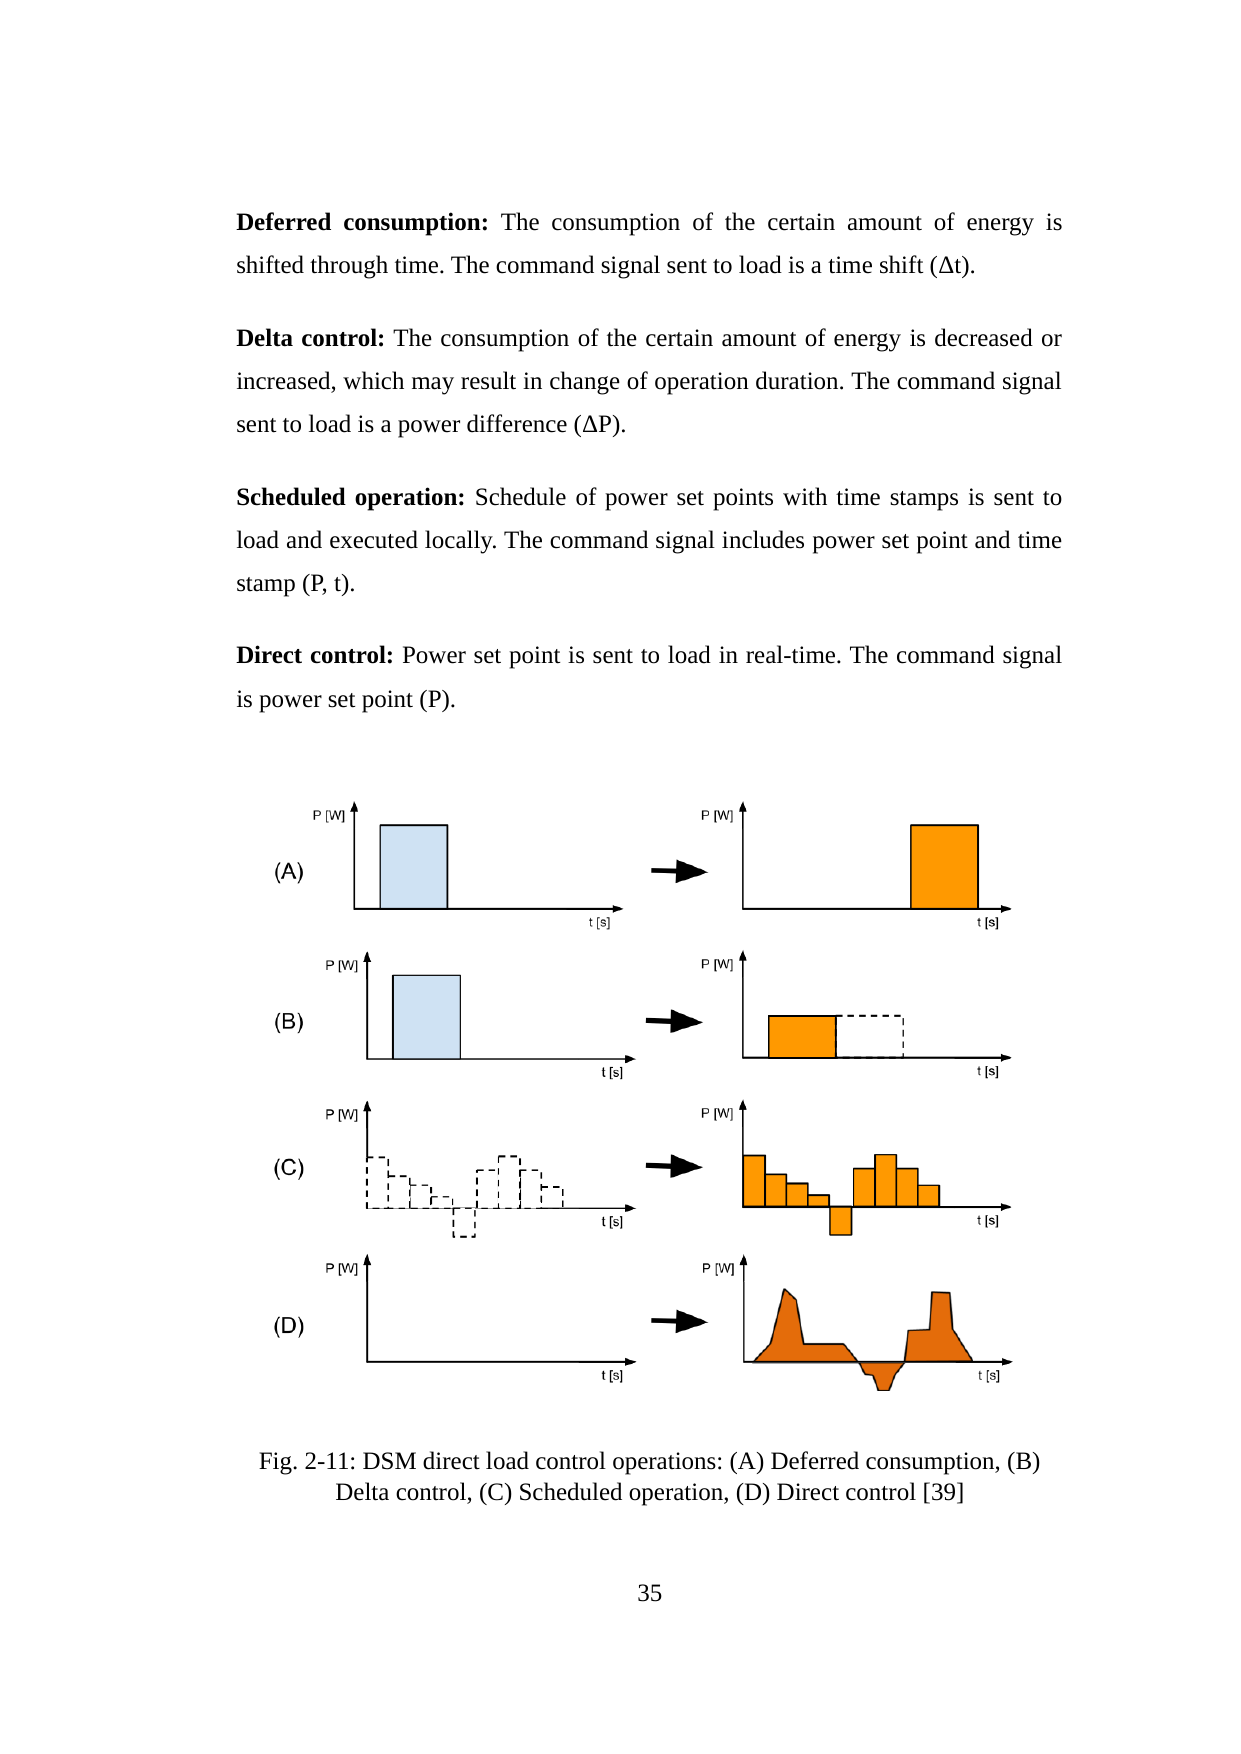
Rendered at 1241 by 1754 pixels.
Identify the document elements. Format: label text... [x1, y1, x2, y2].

text Scheduled operation: Schedule of power set points with time stamps is sent to load and executed locally. The command signal includes power set point and time stamp (P, t). [236, 482, 1063, 597]
text Deferred consumption: The consumption of the certain amount of energy is shifted through time. The command signal sent to load is a time shift (Δt). [236, 207, 1063, 279]
text Delta control: The consumption of the certain amount of energy is decreased or increased, which may result in change of operation duration. The command signal sent to load is a power difference (ΔP). [236, 323, 1063, 438]
text Direct control: Power set point is sent to load in real-time. The command signal is power set point (P). [236, 641, 1063, 712]
text Fig. 2-11: DSM direct load control operations: (A) Deferred consumption, (B) Delta control, (C) Scheduled operation, (D) Direct control [39]⁠ [236, 1446, 1063, 1506]
picture [236, 781, 1064, 1414]
